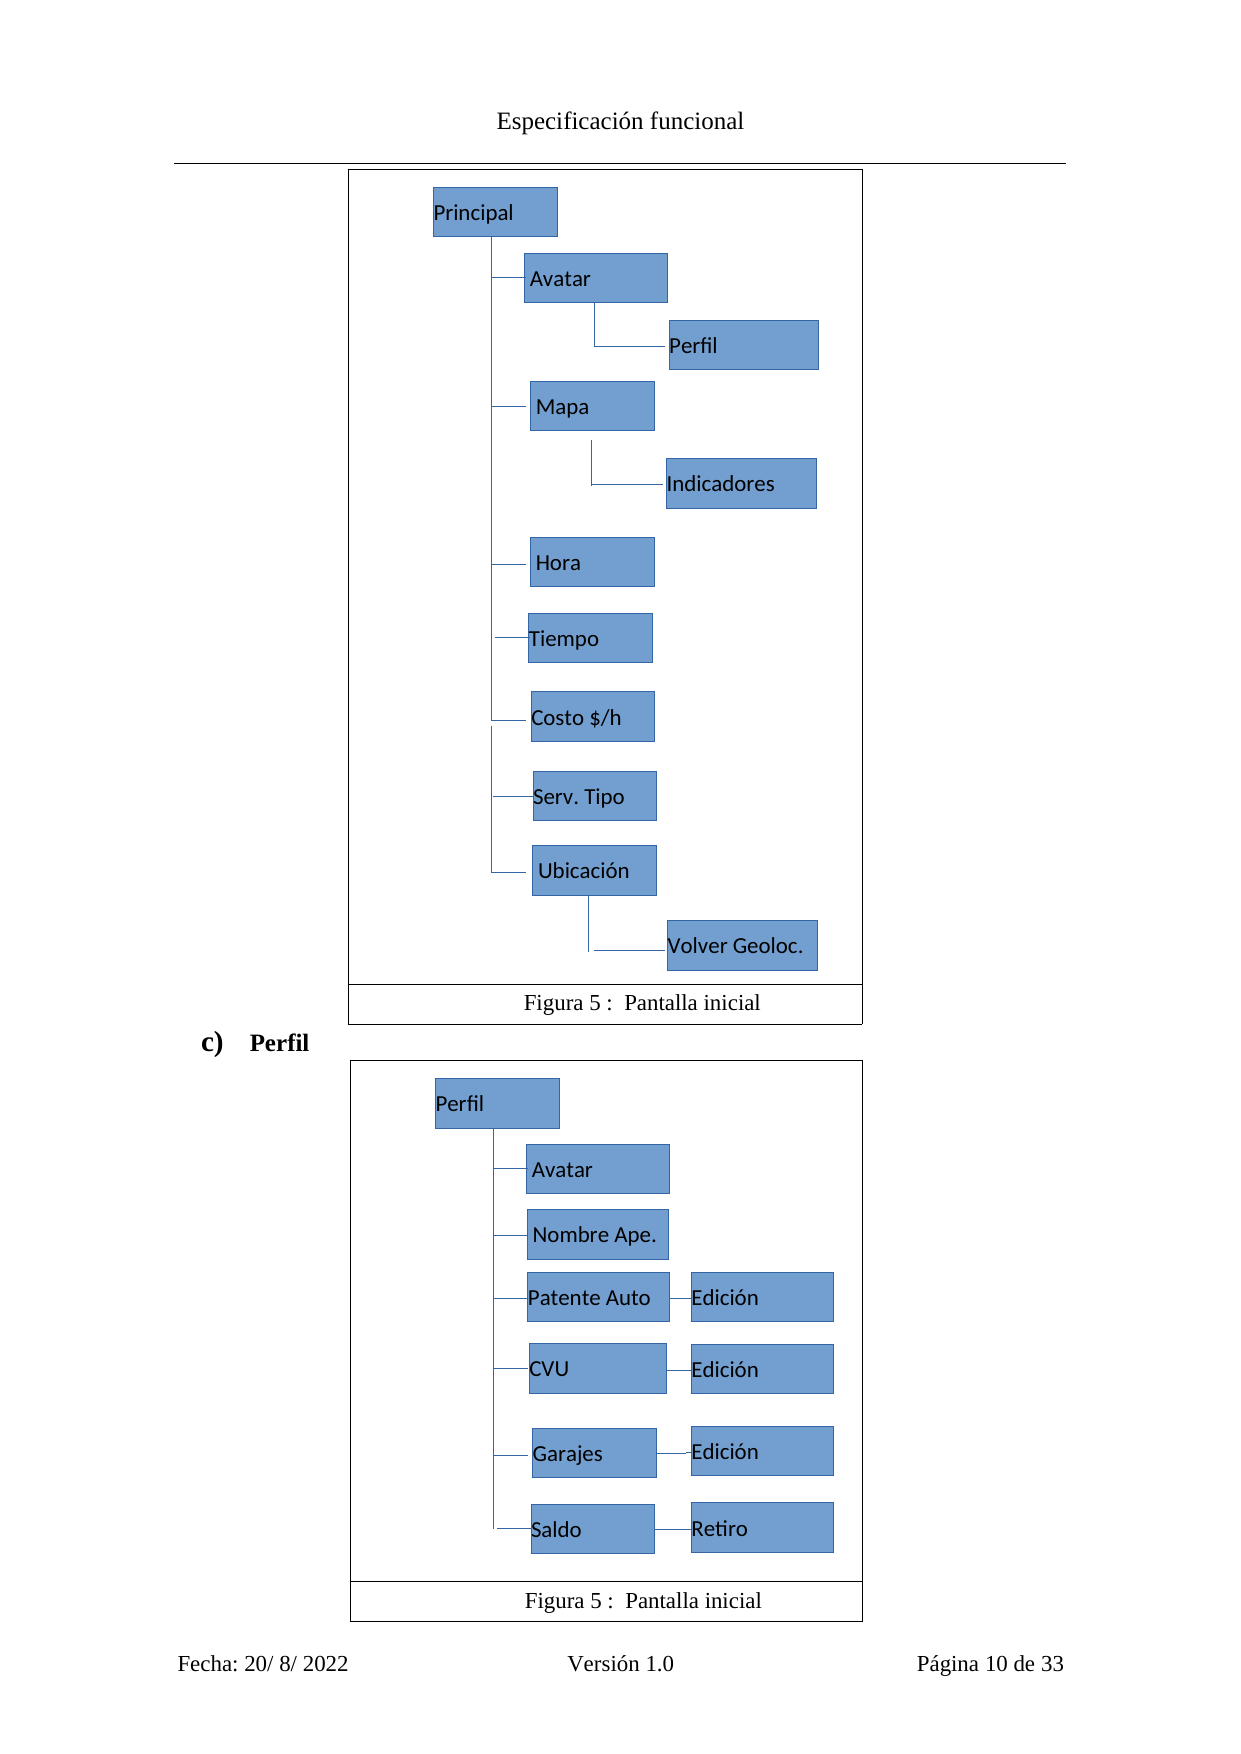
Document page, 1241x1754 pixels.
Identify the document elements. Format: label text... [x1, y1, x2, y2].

table_cell Figura 5 : Pantalla inicial [349, 985, 862, 1024]
table_header [349, 170, 862, 983]
table_cell Figura 5 : Pantalla inicial [351, 1582, 862, 1621]
list Perfil [201, 1024, 1064, 1057]
table_header [351, 1061, 862, 1581]
